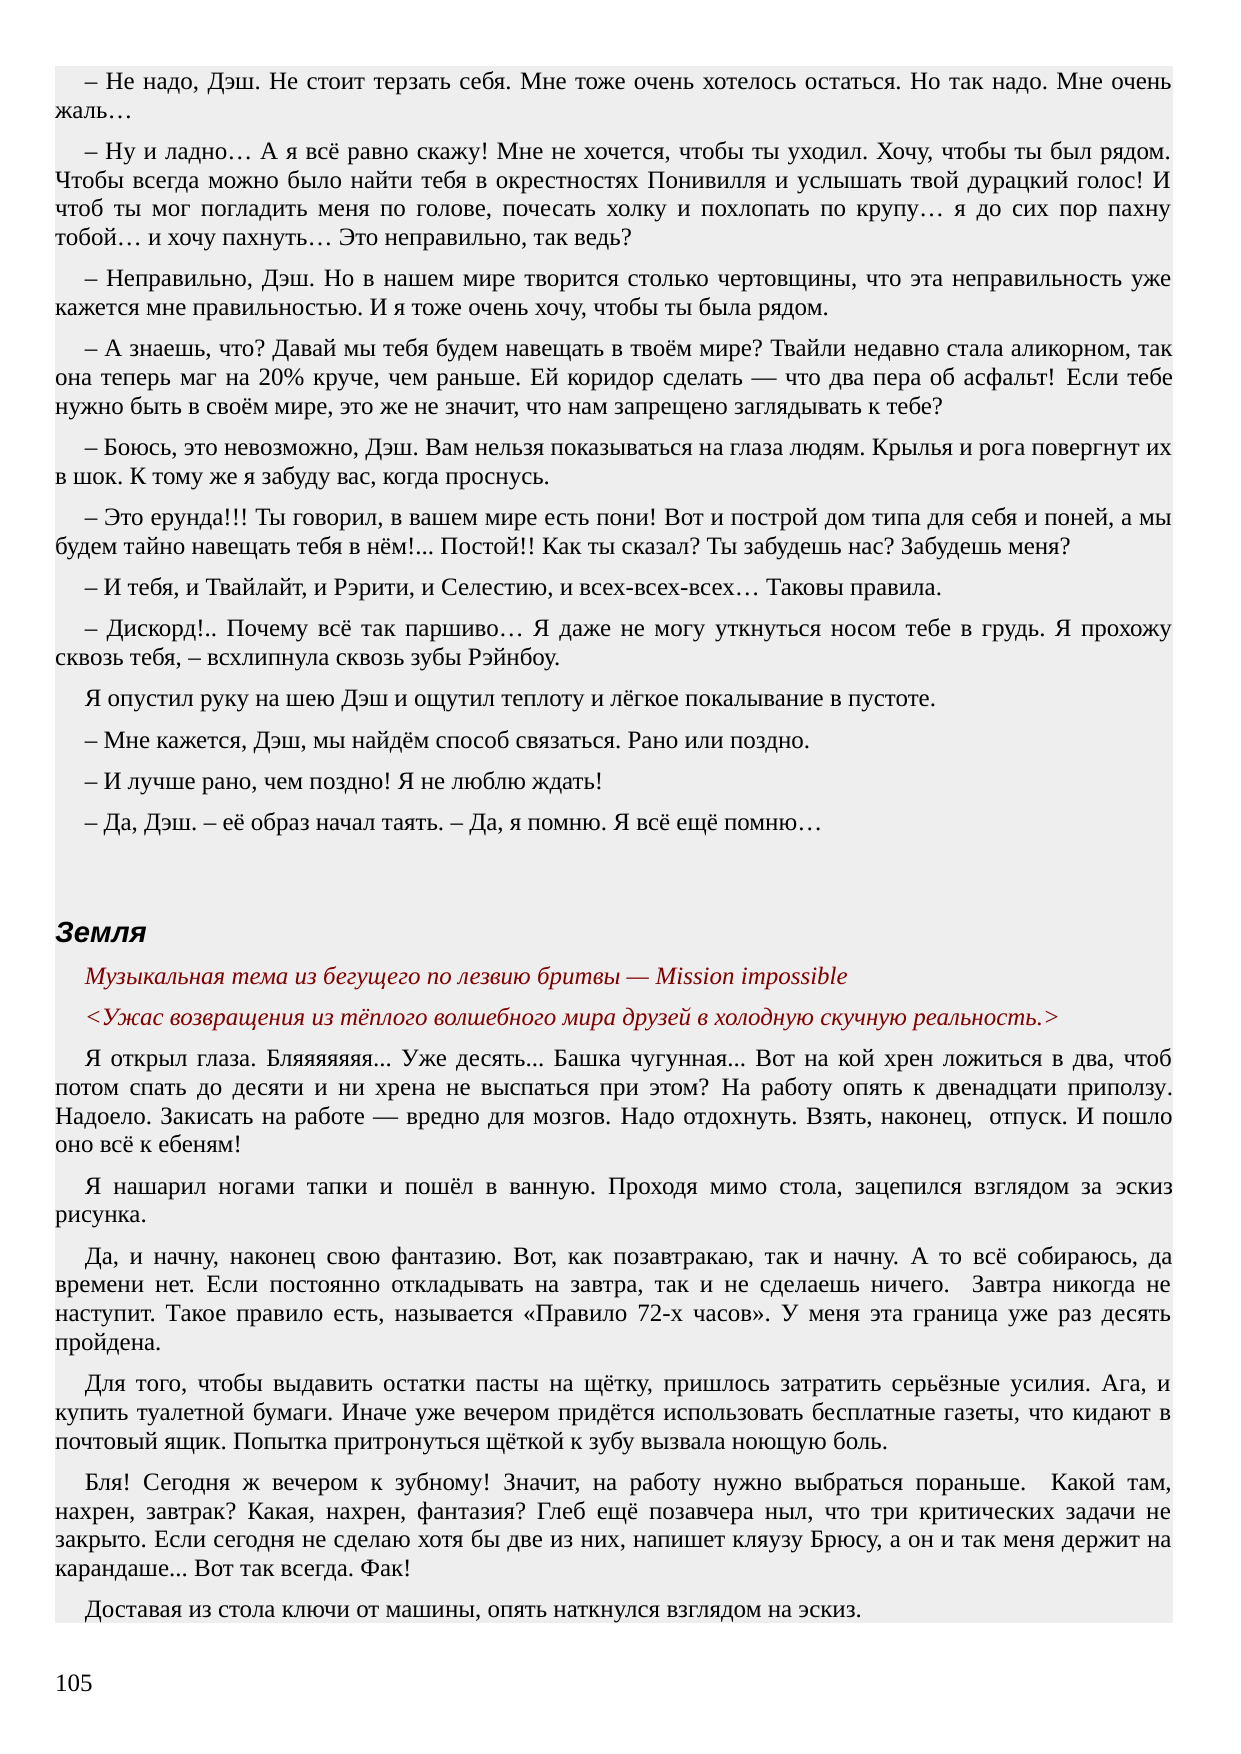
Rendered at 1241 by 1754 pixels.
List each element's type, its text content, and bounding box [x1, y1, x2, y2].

text – А знаешь, что? Давай мы тебя будем навещать в твоём мире? Твайли недавно стала аликорном, так она теперь маг на 20% круче, чем раньше. Ей коридор сделать — что два пера об асфальт! Если тебе нужно быть в своём мире, это же не значит, что нам запрещено заглядывать к тебе? [55, 333, 1173, 420]
text – Дискорд!.. Почему всё так паршиво… Я даже не могу уткнуться носом тебе в грудь. Я прохожу сквозь тебя, – всхлипнула сквозь зубы Рэйнбоу. [55, 613, 1173, 671]
text Я опустил руку на шею Дэш и ощутил теплоту и лёгкое покалывание в пустоте. [55, 683, 1173, 712]
text – Ну и ладно… А я всё равно скажу! Мне не хочется, чтобы ты уходил. Хочу, чтобы ты был рядом. Чтобы всегда можно было найти тебя в окрестностях Понивилля и услышать твой дурацкий голос! И чтоб ты мог погладить меня по голове, почесать холку и похлопать по крупу… я до сих пор пахну тобой… и хочу пахнуть… Это неправильно, так ведь? [55, 136, 1173, 251]
text – Да, Дэш. – её образ начал таять. – Да, я помню. Я всё ещё помню… [55, 807, 1173, 836]
text – Боюсь, это невозможно, Дэш. Вам нельзя показываться на глаза людям. Крылья и рога повергнут их в шок. К тому же я забуду вас, когда проснусь. [55, 432, 1173, 490]
text – Неправильно, Дэш. Но в нашем мире творится столько чертовщины, что эта неправильность уже кажется мне правильностью. И я тоже очень хочу, чтобы ты была рядом. [55, 263, 1173, 321]
text Я открыл глаза. Бляяяяяяя... Уже десять... Башка чугунная... Вот на кой хрен ложиться в два, чтоб потом спать до десяти и ни хрена не выспаться при этом? На работу опять к двенадцати приползу. Надоело. Закисать на работе — вредно для мозгов. Надо отдохнуть. Взять, наконец, отпуск. И пошло оно всё к ебеням! [55, 1043, 1173, 1158]
text Бля! Сегодня ж вечером к зубному! Значит, на работу нужно выбраться пораньше. Какой там, нахрен, завтрак? Какая, нахрен, фантазия? Глеб ещё позавчера ныл, что три критических задачи не закрыто. Если сегодня не сделаю хотя бы две из них, напишет кляузу Брюсу, а он и так меня держит на карандаше... Вот так всегда. Фак! [55, 1467, 1173, 1582]
text Да, и начну, наконец свою фантазию. Вот, как позавтракаю, так и начну. А то всё собираюсь, да времени нет. Если постоянно откладывать на завтра, так и не сделаешь ничего. Завтра никогда не наступит. Такое правило есть, называется «Правило 72-х часов». У меня эта граница уже раз десять пройдена. [55, 1241, 1173, 1356]
text – И лучше рано, чем поздно! Я не люблю ждать! [55, 766, 1173, 795]
text Доставая из стола ключи от машины, опять наткнулся взглядом на эскиз. [55, 1594, 1173, 1623]
text <Ужас возвращения из тёплого волшебного мира друзей в холодную скучную реальность.> [55, 1002, 1173, 1031]
text Я нашарил ногами тапки и пошёл в ванную. Проходя мимо стола, зацепился взглядом за эскиз рисунка. [55, 1171, 1173, 1228]
text – Мне кажется, Дэш, мы найдём способ связаться. Рано или поздно. [55, 725, 1173, 753]
text – Не надо, Дэш. Не стоит терзать себя. Мне тоже очень хотелось остаться. Но так надо. Мне очень жаль… [55, 66, 1173, 123]
text Музыкальная тема из бегущего по лезвию бритвы — Mission impossible [55, 961, 1173, 989]
text Для того, чтобы выдавить остатки пасты на щётку, пришлось затратить серьёзные усилия. Ага, и купить туалетной бумаги. Иначе уже вечером придётся использовать бесплатные газеты, что кидают в почтовый ящик. Попытка притронуться щёткой к зубу вызвала ноющую боль. [55, 1368, 1173, 1454]
text – Это ерунда!!! Ты говорил, в вашем мире есть пони! Вот и построй дом типа для себя и поней, а мы будем тайно навещать тебя в нём!... Постой!! Как ты сказал? Ты забудешь нас? Забудешь меня? [55, 502, 1173, 560]
text – И тебя, и Твайлайт, и Рэрити, и Селестию, и всех-всех-всех… Таковы правила. [55, 572, 1173, 601]
subtitle Земля [55, 915, 1173, 948]
